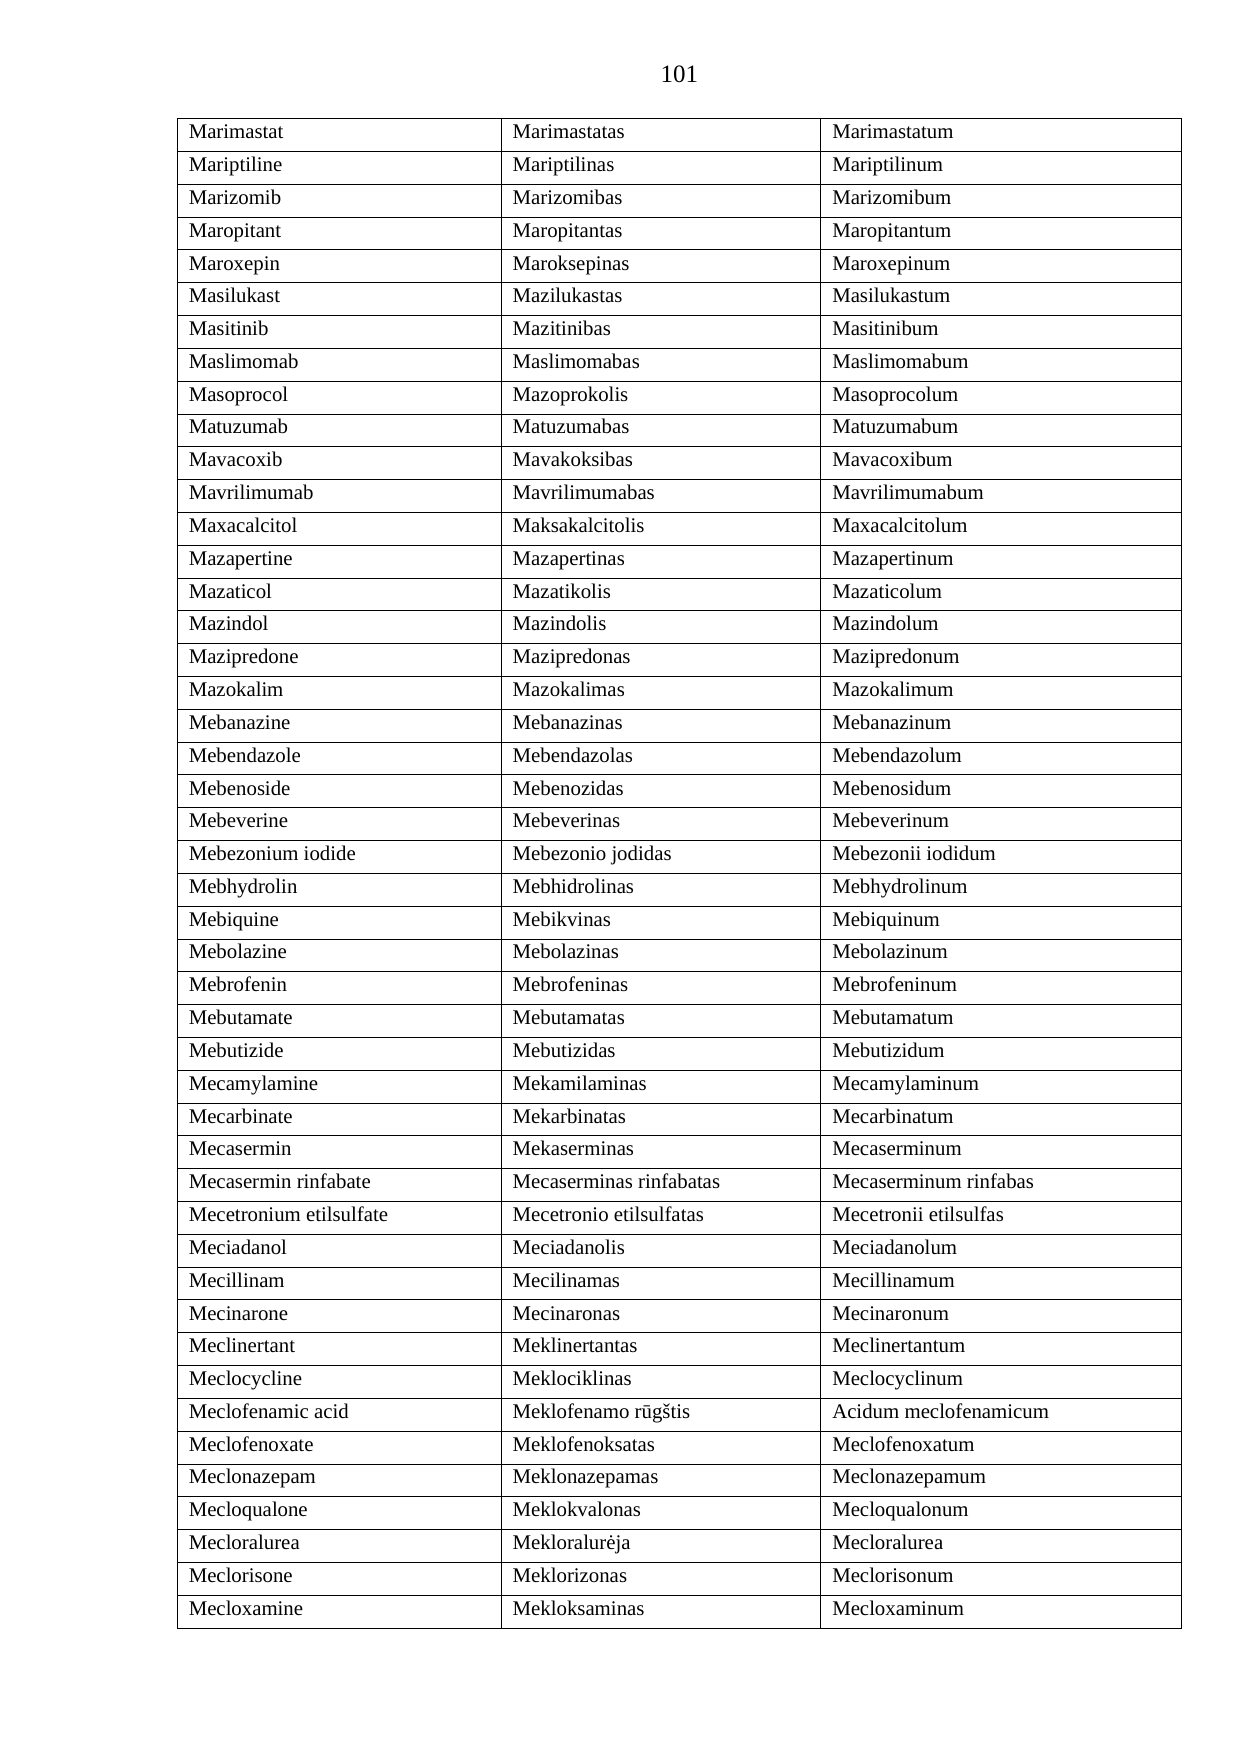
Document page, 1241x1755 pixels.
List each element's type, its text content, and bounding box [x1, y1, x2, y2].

table_cell Mazipredonas [502, 644, 820, 676]
table_cell Mebenozidas [502, 775, 820, 807]
table_cell Meclorisone [178, 1563, 501, 1595]
table_cell Mazindolum [821, 611, 1181, 643]
table_cell Marizomib [178, 185, 501, 217]
table_cell Meclinertantum [821, 1333, 1181, 1365]
table_cell Mazapertine [178, 546, 501, 577]
table_cell Meciadanolis [502, 1235, 820, 1267]
table_cell Meclofenoxatum [821, 1432, 1181, 1463]
table_cell Mazindol [178, 611, 501, 643]
table_cell Mebezonio jodidas [502, 841, 820, 873]
table_cell Mavrilimumabum [821, 480, 1181, 512]
table_cell Meclorisonum [821, 1563, 1181, 1595]
table_cell Mazokalim [178, 677, 501, 709]
table_cell Mecetronio etilsulfatas [502, 1202, 820, 1234]
table_cell Meclonazepamum [821, 1465, 1181, 1496]
table_cell Masoprocolum [821, 382, 1181, 413]
table_cell Marimastatum [821, 119, 1181, 151]
table_cell Mebiquine [178, 907, 501, 938]
table_cell Mekloralurėja [502, 1530, 820, 1562]
table_cell Mecaserminum [821, 1136, 1181, 1168]
table_cell Mecloxaminum [821, 1596, 1181, 1627]
table_cell Mebendazole [178, 743, 501, 774]
table_cell Maropitant [178, 218, 501, 249]
table_cell Mebanazinas [502, 710, 820, 742]
table_cell Mazapertinum [821, 546, 1181, 577]
table_cell Mebutamatas [502, 1005, 820, 1037]
table_cell Mecasermin rinfabate [178, 1169, 501, 1201]
table_cell Meklonazepamas [502, 1465, 820, 1496]
table_cell Maroksepinas [502, 250, 820, 282]
table_cell Mebenosidum [821, 775, 1181, 807]
table_cell Matuzumabum [821, 415, 1181, 446]
table_cell Meclinertant [178, 1333, 501, 1365]
table_cell Mecamylamine [178, 1071, 501, 1102]
table_cell Mebutamatum [821, 1005, 1181, 1037]
table_cell Mecillinam [178, 1268, 501, 1299]
table_cell Mebiquinum [821, 907, 1181, 938]
table_cell Mavacoxib [178, 447, 501, 479]
table_cell Meklinertantas [502, 1333, 820, 1365]
table_cell Mebikvinas [502, 907, 820, 938]
table_cell Maropitantas [502, 218, 820, 249]
table_cell Mebhydrolin [178, 874, 501, 906]
table_cell Marimastat [178, 119, 501, 151]
table_cell Meciadanol [178, 1235, 501, 1267]
table_cell Mecilinamas [502, 1268, 820, 1299]
table_cell Mebezonii iodidum [821, 841, 1181, 873]
table_cell Mebenoside [178, 775, 501, 807]
table_cell Mebrofeninum [821, 972, 1181, 1004]
table_cell Marizomibum [821, 185, 1181, 217]
table_cell Mecasermin [178, 1136, 501, 1168]
table_cell Mecinaronas [502, 1300, 820, 1332]
table_cell Mebanazine [178, 710, 501, 742]
table_cell Meclocycline [178, 1366, 501, 1398]
table_cell Mebutizidum [821, 1038, 1181, 1070]
table_cell Masitinibum [821, 316, 1181, 348]
table_cell Mazapertinas [502, 546, 820, 577]
table_cell Mariptiline [178, 152, 501, 184]
table_cell Marizomibas [502, 185, 820, 217]
table_cell Meclonazepam [178, 1465, 501, 1496]
table_cell Mebanazinum [821, 710, 1181, 742]
table_cell Maksakalcitolis [502, 513, 820, 545]
table_cell Mebeverinum [821, 808, 1181, 840]
table_cell Mazaticolum [821, 579, 1181, 610]
table_cell Masitinib [178, 316, 501, 348]
table_cell Meclofenamic acid [178, 1399, 501, 1431]
table_cell Mecaserminas rinfabatas [502, 1169, 820, 1201]
table_cell Meklociklinas [502, 1366, 820, 1398]
table_cell Mecloralurea [821, 1530, 1181, 1562]
table_cell Mariptilinum [821, 152, 1181, 184]
table_cell Meclofenoxate [178, 1432, 501, 1463]
table_cell Maroxepinum [821, 250, 1181, 282]
table_cell Meklorizonas [502, 1563, 820, 1595]
table_cell Mebeverine [178, 808, 501, 840]
table_cell Matuzumabas [502, 415, 820, 446]
table_cell Mecetronii etilsulfas [821, 1202, 1181, 1234]
table_cell Maslimomabas [502, 349, 820, 381]
table_cell Meclocyclinum [821, 1366, 1181, 1398]
table_cell Mazilukastas [502, 283, 820, 315]
table_cell Mebrofenin [178, 972, 501, 1004]
table_cell Mekloksaminas [502, 1596, 820, 1627]
table_cell Masoprocol [178, 382, 501, 413]
table_cell Mekamilaminas [502, 1071, 820, 1102]
table_cell Mekarbinatas [502, 1104, 820, 1135]
table_cell Mebolazine [178, 940, 501, 971]
table_cell Mebutizidas [502, 1038, 820, 1070]
table_cell Masilukastum [821, 283, 1181, 315]
table_cell Mazokalimum [821, 677, 1181, 709]
table_cell Mebrofeninas [502, 972, 820, 1004]
table_cell Mazaticol [178, 579, 501, 610]
table_cell Mazindolis [502, 611, 820, 643]
table_cell Mazipredone [178, 644, 501, 676]
table_cell Mebeverinas [502, 808, 820, 840]
table_cell Maxacalcitolum [821, 513, 1181, 545]
table_cell Mebolazinas [502, 940, 820, 971]
table_cell Mecloqualonum [821, 1497, 1181, 1529]
table_cell Mecarbinatum [821, 1104, 1181, 1135]
table_cell Mecloqualone [178, 1497, 501, 1529]
table_cell Meciadanolum [821, 1235, 1181, 1267]
table_cell Mecinarone [178, 1300, 501, 1332]
table_cell Mavakoksibas [502, 447, 820, 479]
table_cell Mavrilimumabas [502, 480, 820, 512]
table_cell Meklofenoksatas [502, 1432, 820, 1463]
table_cell Mebhydrolinum [821, 874, 1181, 906]
table_cell Meklofenamo rūgštis [502, 1399, 820, 1431]
table_cell Mariptilinas [502, 152, 820, 184]
table_cell Mekaserminas [502, 1136, 820, 1168]
table_cell Mebhidrolinas [502, 874, 820, 906]
table_cell Maropitantum [821, 218, 1181, 249]
table_cell Acidum meclofenamicum [821, 1399, 1181, 1431]
table_cell Maroxepin [178, 250, 501, 282]
table_cell Maslimomabum [821, 349, 1181, 381]
table_cell Meklokvalonas [502, 1497, 820, 1529]
table_cell Mazipredonum [821, 644, 1181, 676]
table_cell Masilukast [178, 283, 501, 315]
table_cell Mavacoxibum [821, 447, 1181, 479]
table_cell Mebutamate [178, 1005, 501, 1037]
table_cell Mazoprokolis [502, 382, 820, 413]
table_cell Mebendazolum [821, 743, 1181, 774]
table_cell Mazatikolis [502, 579, 820, 610]
table_cell Mecinaronum [821, 1300, 1181, 1332]
table_cell Marimastatas [502, 119, 820, 151]
table_cell Mecarbinate [178, 1104, 501, 1135]
table_cell Mecetronium etilsulfate [178, 1202, 501, 1234]
table_cell Mecaserminum rinfabas [821, 1169, 1181, 1201]
table_cell Maslimomab [178, 349, 501, 381]
table_cell Matuzumab [178, 415, 501, 446]
table_cell Mecloralurea [178, 1530, 501, 1562]
table_cell Mazokalimas [502, 677, 820, 709]
table_cell Mebezonium iodide [178, 841, 501, 873]
table_cell Mecillinamum [821, 1268, 1181, 1299]
table_cell Mecamylaminum [821, 1071, 1181, 1102]
table_cell Mebolazinum [821, 940, 1181, 971]
table_cell Mavrilimumab [178, 480, 501, 512]
table_cell Mebutizide [178, 1038, 501, 1070]
table_cell Maxacalcitol [178, 513, 501, 545]
table_cell Mecloxamine [178, 1596, 501, 1627]
table_cell Mebendazolas [502, 743, 820, 774]
table_cell Mazitinibas [502, 316, 820, 348]
